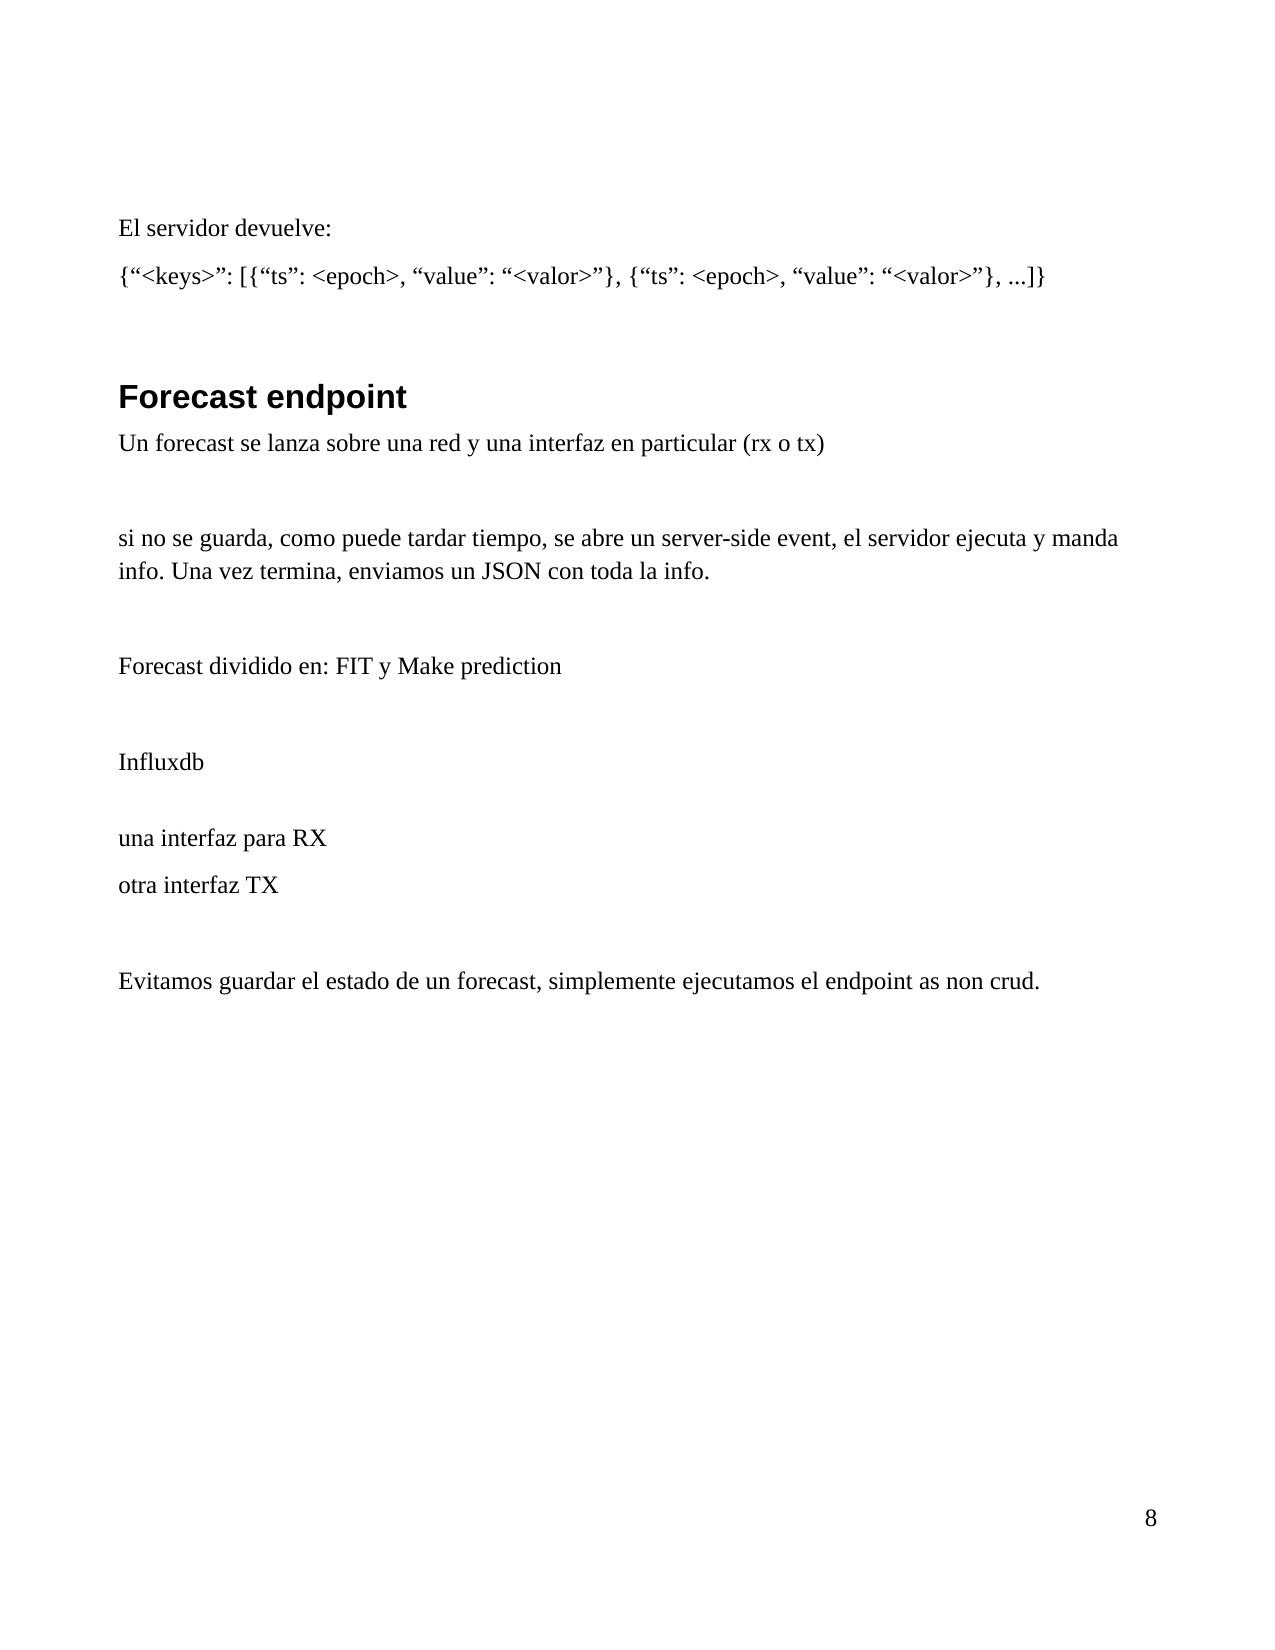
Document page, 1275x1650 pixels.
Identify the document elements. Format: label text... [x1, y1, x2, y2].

text Forecast dividido en: FIT y Make prediction [118, 651, 1157, 680]
text {“<keys>”: [{“ts”: <epoch>, “value”: “<valor>”}, {“ts”: <epoch>, “value”: “<valor>”}, ...]} [118, 261, 1157, 290]
text Influxdb [118, 747, 1157, 775]
text El servidor devuelve: [118, 213, 1157, 242]
text una interfaz para RX [118, 823, 1157, 852]
subtitle Forecast endpoint [118, 377, 1157, 415]
text otra interfaz TX [118, 871, 1157, 899]
text Evitamos guardar el estado de un forecast, simplemente ejecutamos el endpoint as non crud. [118, 966, 1157, 994]
text Un forecast se lanza sobre una red y una interfaz en particular (rx o tx) [118, 428, 1157, 457]
text si no se guarda, como puede tardar tiempo, se abre un server-side event, el servidor ejecuta y manda info. Una vez termina, enviamos un JSON con toda la info. [118, 523, 1157, 585]
